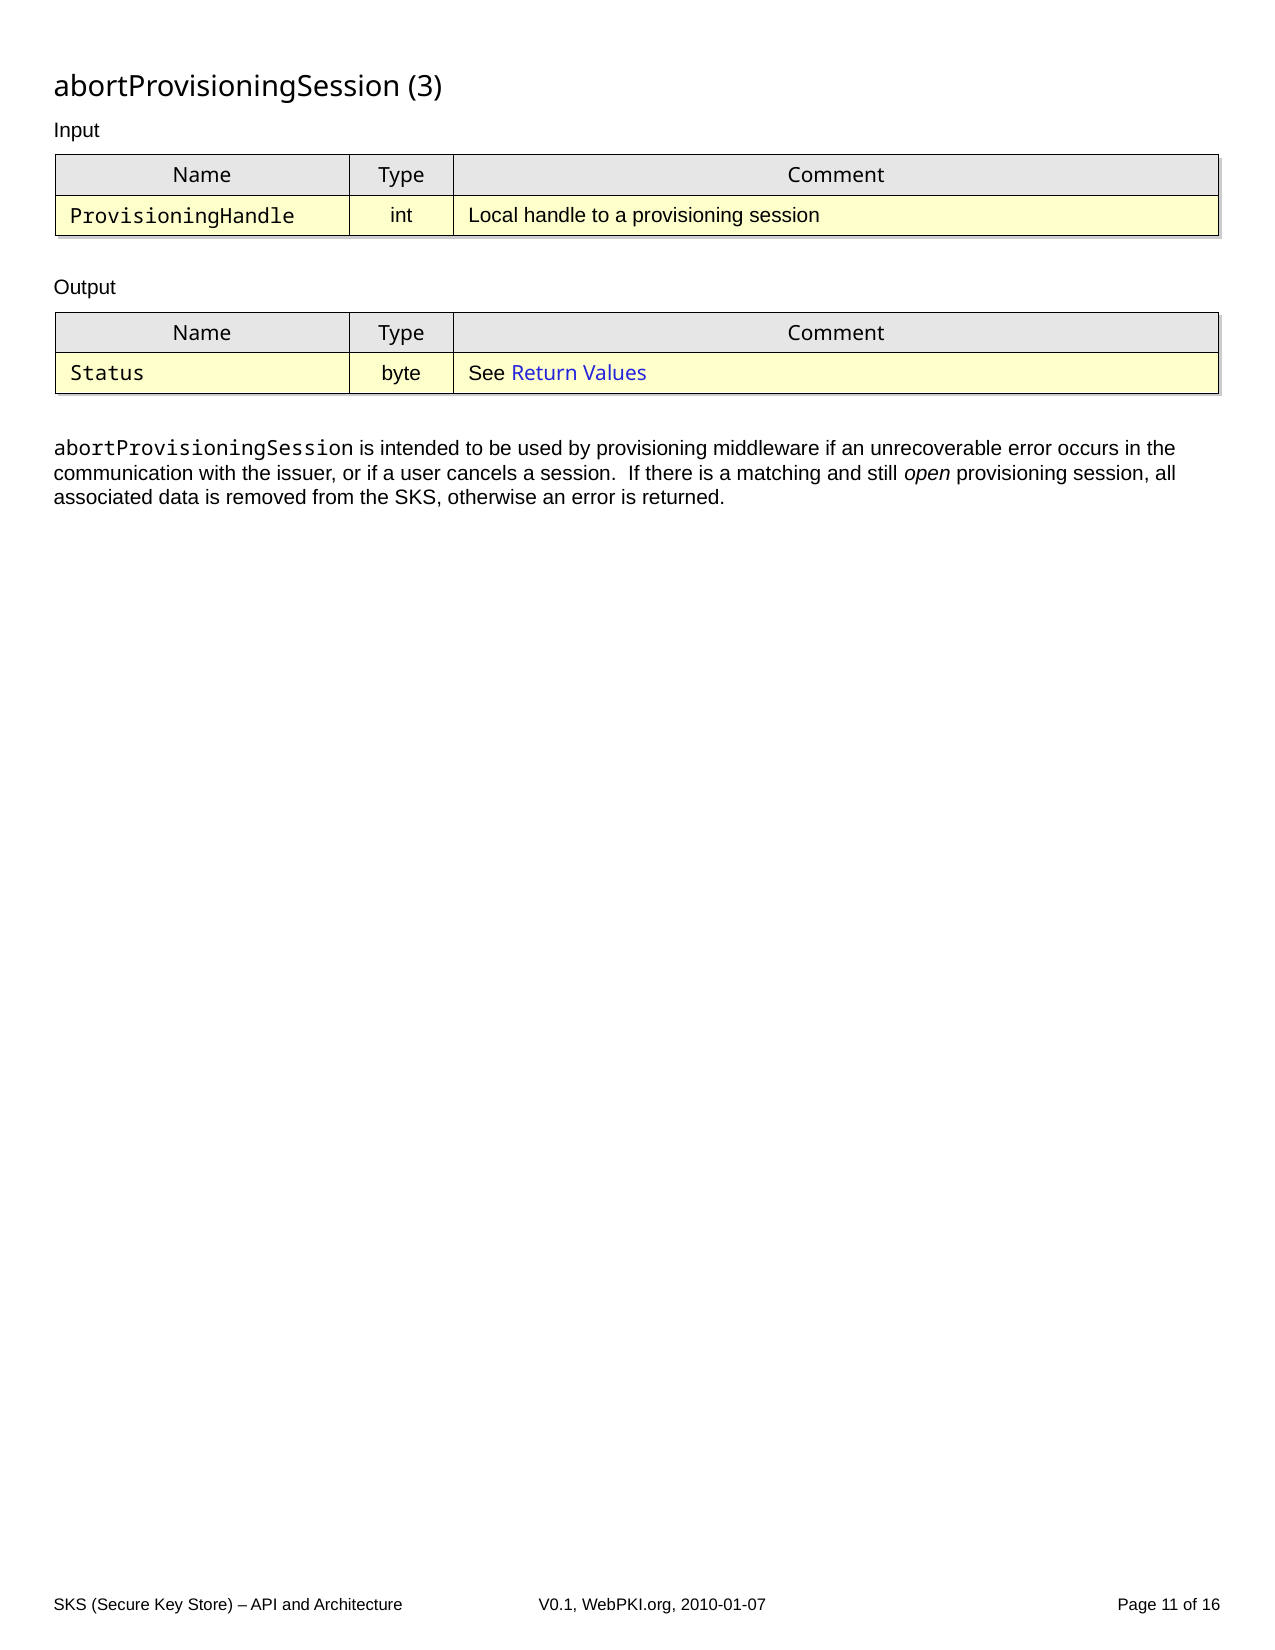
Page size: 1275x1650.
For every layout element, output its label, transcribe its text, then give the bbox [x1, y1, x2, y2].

table_header Name [56, 313, 349, 352]
text Input [53, 118, 1221, 142]
table_header Type [350, 313, 453, 352]
table_header Comment [454, 155, 1218, 195]
text Output [53, 275, 1221, 299]
table_cell int [350, 196, 453, 235]
table_header Comment [454, 313, 1218, 352]
table_cell Status [56, 353, 349, 392]
table_cell See Return Values [454, 353, 1218, 392]
text abortProvisioningSession is intended to be used by provisioning middleware if an unrecoverable error occurs in the communication with the issuer, or if a user cancels a session. If there is a matching and still open provisioning session, all associated data is removed from the SKS, otherwise an error is returned. [53, 433, 1221, 533]
table_header Type [350, 155, 453, 195]
table_cell ProvisioningHandle [56, 196, 349, 235]
table_header Name [56, 155, 349, 195]
table_cell byte [350, 353, 453, 392]
table_cell Local handle to a provisioning session [454, 196, 1218, 235]
subtitle abortProvisioningSession (3) [53, 66, 1221, 105]
